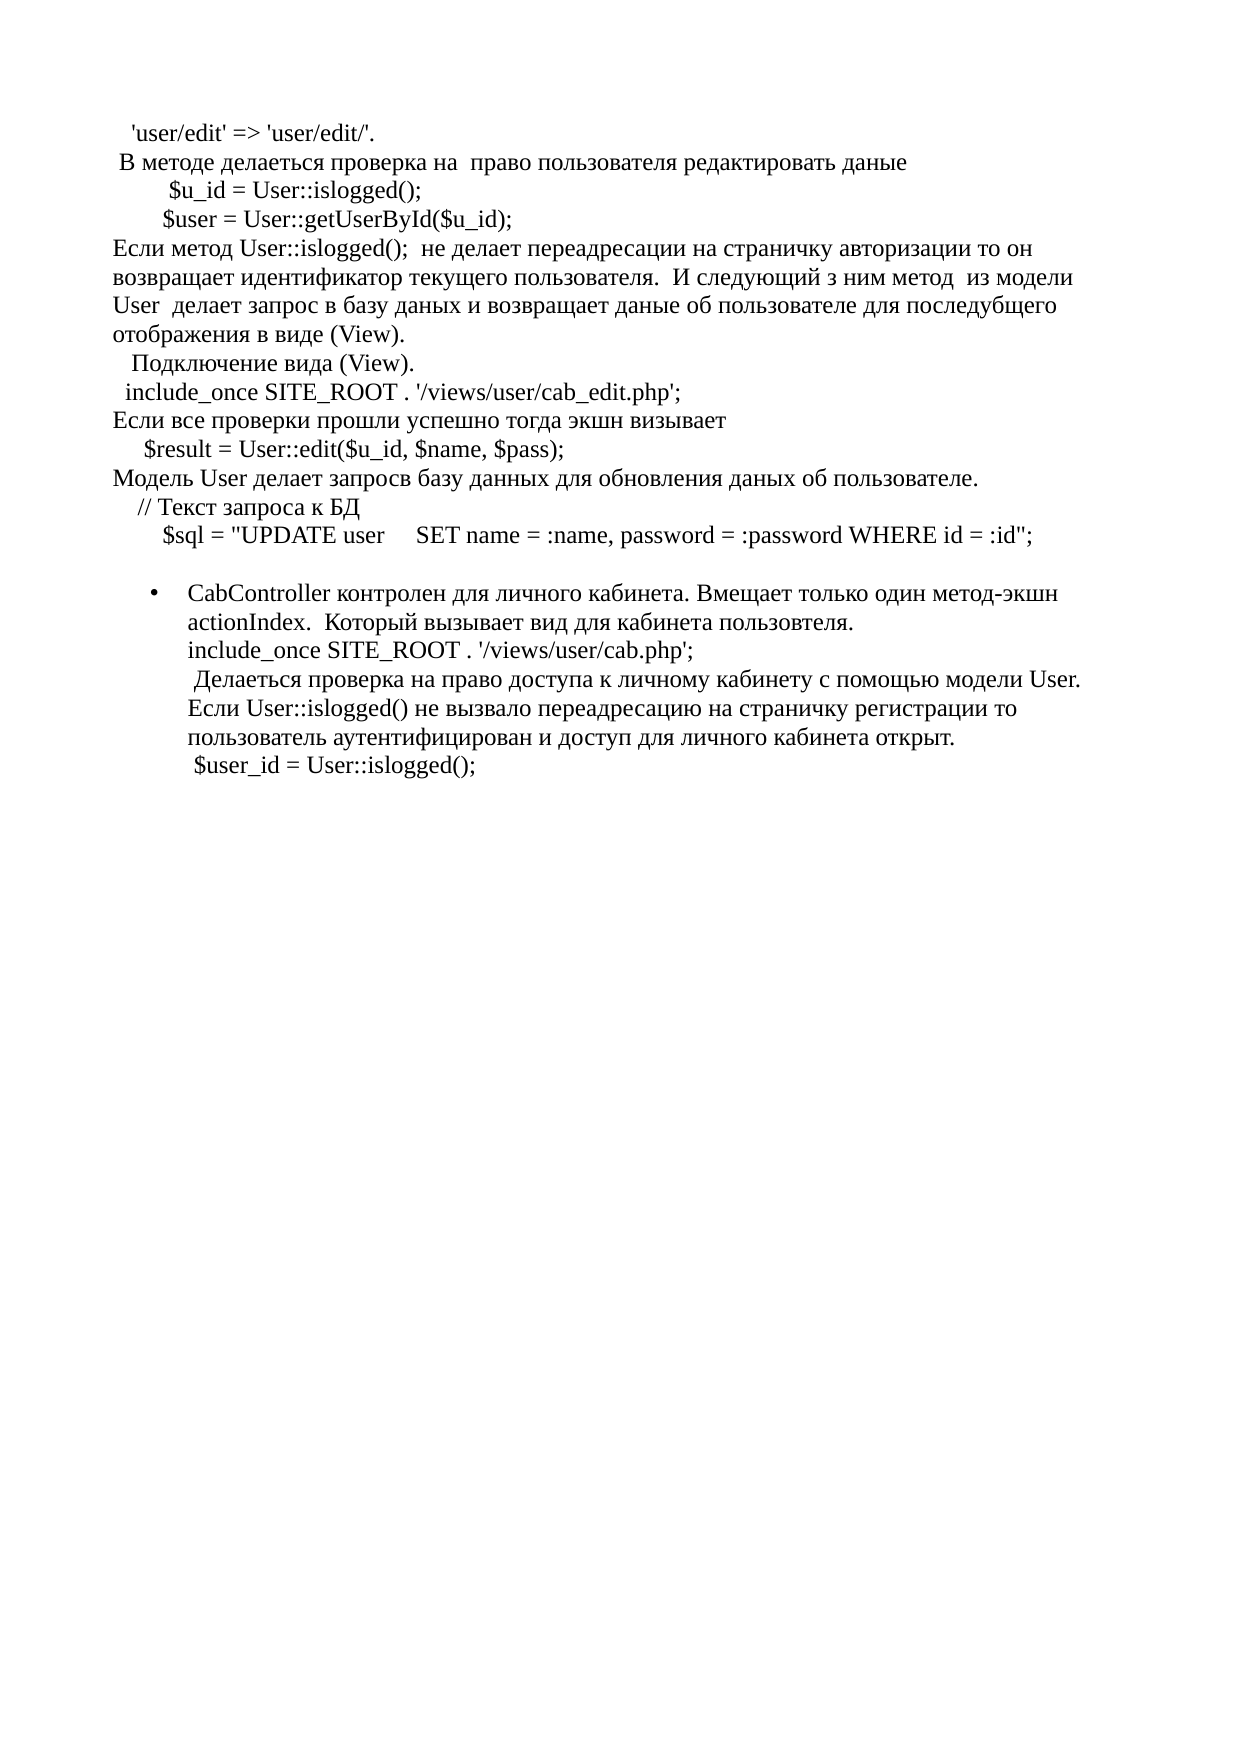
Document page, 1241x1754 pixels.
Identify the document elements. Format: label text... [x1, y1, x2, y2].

text // Текст запроса к БД [112, 492, 1123, 521]
text Если все проверки прошли успешно тогда экшн визывает [112, 406, 1123, 434]
list CabController контролен для личного кабинета. Вмещает только один метод-экшн [150, 578, 1123, 607]
list Если User::islogged() не вызвало переадресацию на страничку регистрации то пользователь аутентифицирован и доступ для личного кабинета открыт. [150, 693, 1123, 751]
text $sql = "UPDATE user SET name = :name, password = :password WHERE id = :id"; [112, 521, 1123, 549]
text $user = User::getUserById($u_id); [112, 204, 1123, 233]
text Подключение вида (View). [112, 348, 1123, 377]
text 'user/edit' => 'user/edit/'. [112, 118, 1123, 147]
text В методе делаеться проверка на право пользователя редактировать даные [112, 147, 1123, 176]
list $user_id = User::islogged(); [150, 751, 1123, 779]
text Если метод User::islogged(); не делает переадресации на страничку авторизации то он возвращает идентификатор текущего пользователя. И следующий з ним метод из модели User делает запрос в базу даных и возвращает даные об пользователе для последубщего отображения в виде (View). [112, 233, 1123, 348]
list include_once SITE_ROOT . '/views/user/cab.php'; [150, 636, 1123, 664]
text Модель User делает запросв базу данных для обновления даных об пользователе. [112, 463, 1123, 492]
list Делаеться проверка на право доступа к личному кабинету c помощью модели User. [150, 664, 1123, 693]
text $u_id = User::islogged(); [112, 176, 1123, 204]
text include_once SITE_ROOT . '/views/user/cab_edit.php'; [112, 377, 1123, 406]
list actionIndex. Который вызывает вид для кабинета пользовтеля. [150, 607, 1123, 636]
text $result = User::edit($u_id, $name, $pass); [112, 434, 1123, 463]
